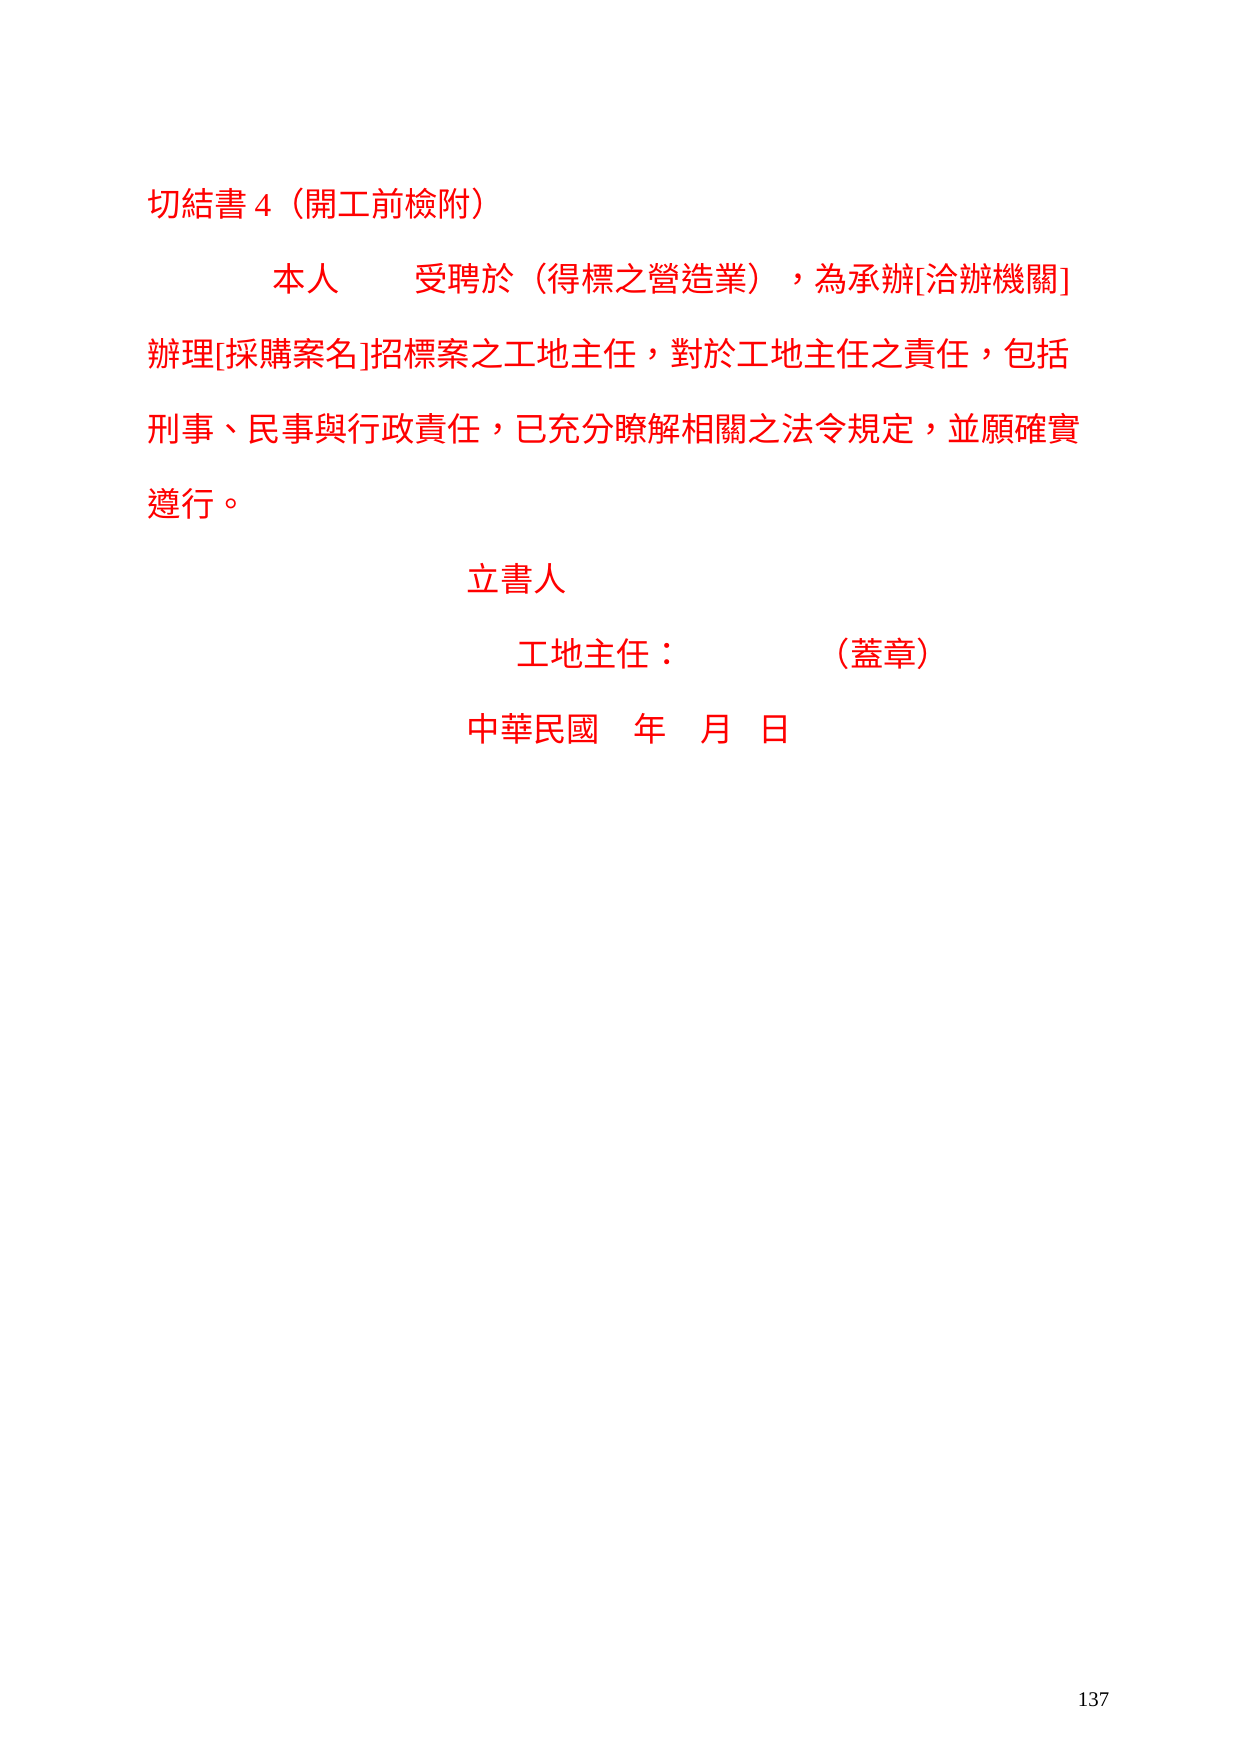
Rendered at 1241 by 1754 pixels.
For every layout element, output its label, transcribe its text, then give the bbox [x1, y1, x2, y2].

text 本人 受聘於（得標之營造業），為承辦[洽辦機關]辦理[採購案名]招標案之工地主任，對於工地主任之責任，包括刑事、民事與行政責任，已充分瞭解相關之法令規定，並願確實遵行。 [148, 239, 1092, 539]
text 切結書4（開工前檢附） [148, 164, 1092, 239]
text 工地主任： （蓋章） [466, 614, 1092, 689]
text 立書人 [466, 539, 1092, 614]
text 中華民國 年 月 日 [466, 689, 1092, 764]
